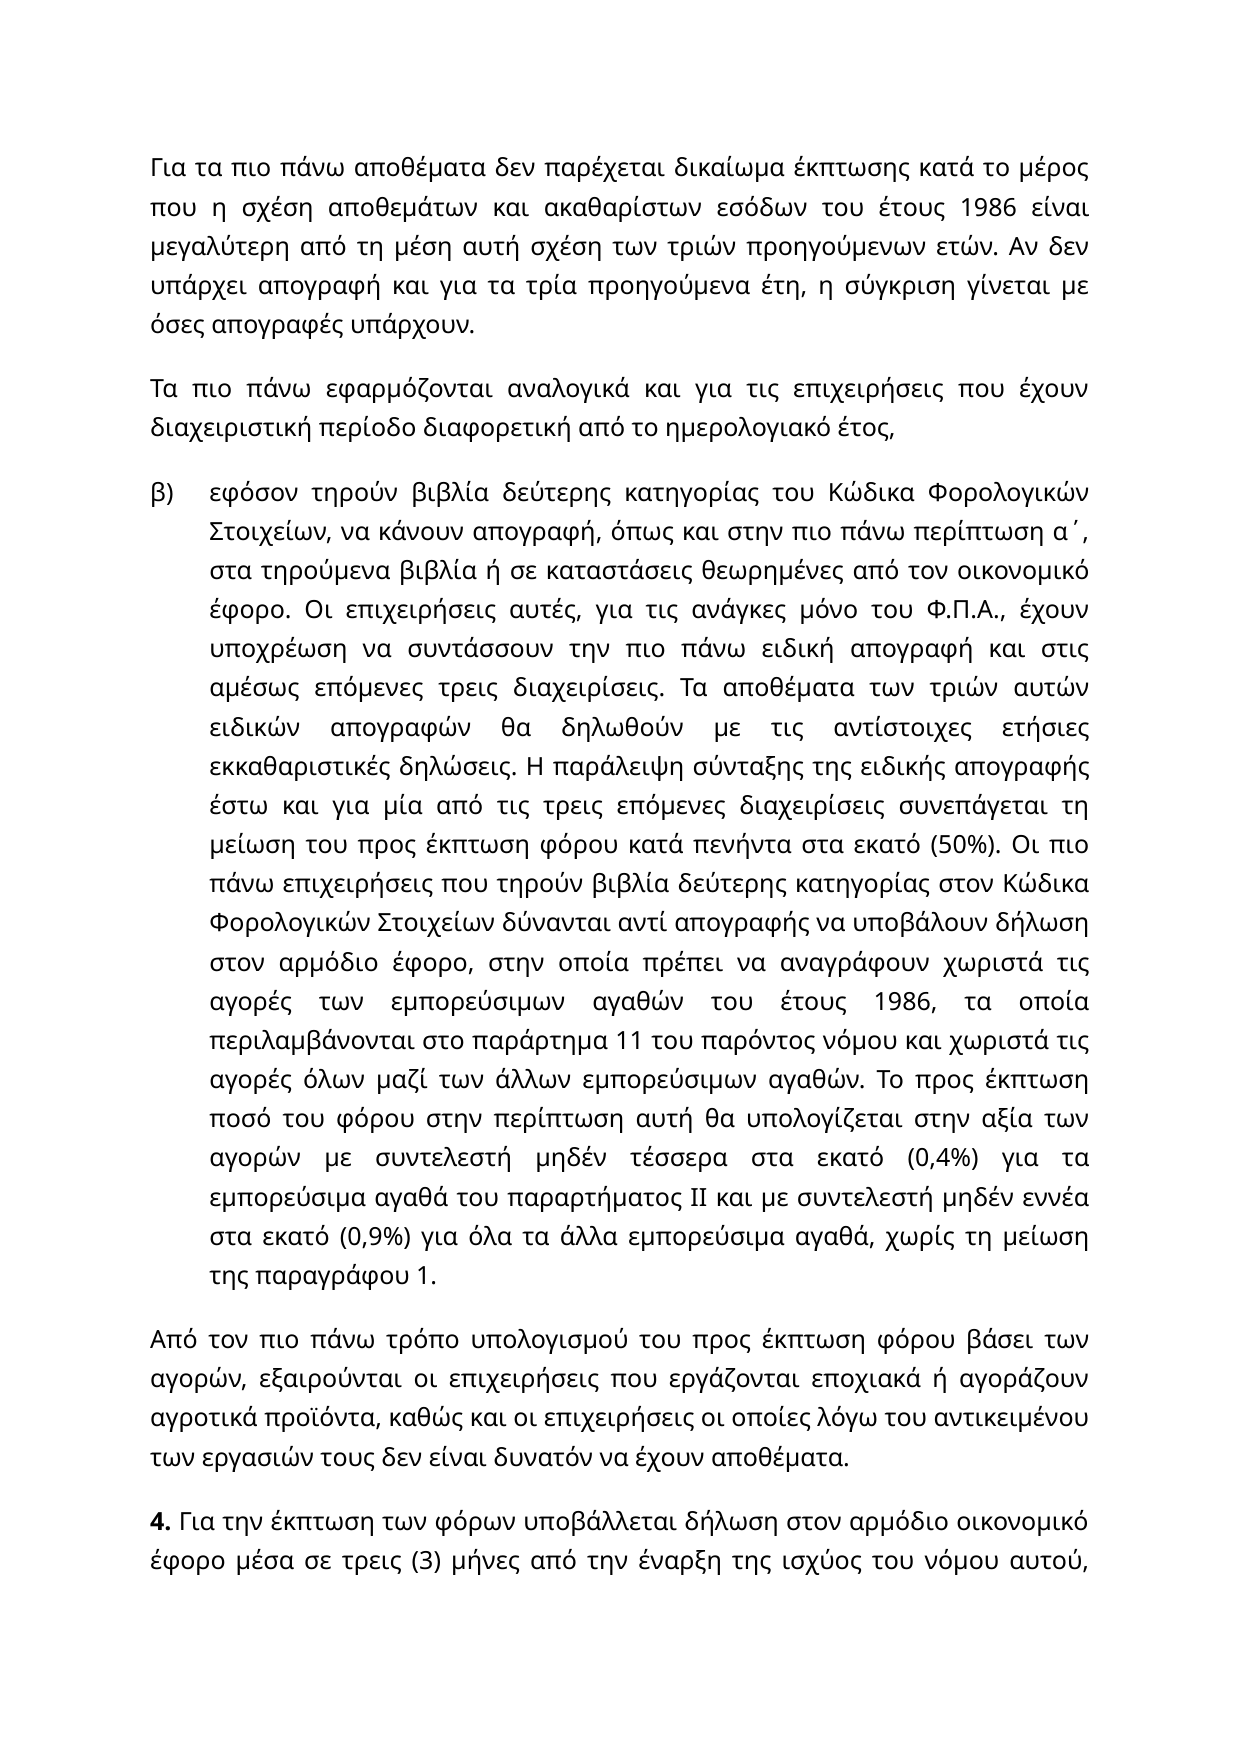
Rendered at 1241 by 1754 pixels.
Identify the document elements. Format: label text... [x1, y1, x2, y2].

text Τα πιο πάνω εφαρμόζονται αναλογικά και για τις επιχειρήσεις που έχουν διαχειριστική περίοδο διαφορετική από το ημερολογιακό έτος, [150, 371, 1090, 444]
text 4. Για την έκπτωση των φόρων υποβάλλεται δήλωση στον αρμόδιο οικονομικό έφορο μέσα σε τρεις (3) μήνες από την έναρξη της ισχύος του νόμου αυτού, [150, 1503, 1090, 1577]
list β) εφόσον τηρούν βιβλία δεύτερης κατηγορίας του Κώδικα Φορολογικών Στοιχείων, να κάνουν απογραφή, όπως και στην πιο πάνω περίπτωση α΄, στα τηρούμενα βιβλία ή σε καταστάσεις θεωρημένες από τον οικονομικό έφορο. Οι επιχειρήσεις αυτές, για τις ανάγκες μόνο του Φ.Π.Α., έχουν υποχρέωση να συντάσσουν την πιο πάνω ειδική απογραφή και στις αμέσως επόμενες τρεις διαχειρίσεις. Τα αποθέματα των τριών αυτών ειδικών απογραφών θα δηλωθούν με τις αντίστοιχες ετήσιες εκκαθαριστικές δηλώσεις. Η παράλειψη σύνταξης της ειδικής απογραφής έστω και για μία από τις τρεις επόμενες διαχειρίσεις συνεπάγεται τη μείωση του προς έκπτωση φόρου κατά πενήντα στα εκατό (50%). Οι πιο πάνω επιχειρήσεις που τηρούν βιβλία δεύτερης κατηγορίας στον Κώδικα Φορολογικών Στοιχείων δύνανται αντί απογραφής να υποβάλουν δήλωση στον αρμόδιο έφορο, στην οποία πρέπει να αναγράφουν χωριστά τις αγορές των εμπορεύσιμων αγαθών του έτους 1986, τα οποία περιλαμβάνονται στο παράρτημα 11 του παρόντος νόμου και χωριστά τις αγορές όλων μαζί των άλλων εμπορεύσιμων αγαθών. Το προς έκπτωση ποσό του φόρου στην περίπτωση αυτή θα υπολογίζεται στην αξία των αγορών με συντελεστή μηδέν τέσσερα στα εκατό (0,4%) για τα εμπορεύσιμα αγαθά του παραρτήματος II και με συντελεστή μηδέν εννέα στα εκατό (0,9%) για όλα τα άλλα εμπορεύσιμα αγαθά, χωρίς τη μείωση της παραγράφου 1. [150, 474, 1090, 1292]
text Για τα πιο πάνω αποθέματα δεν παρέχεται δικαίωμα έκπτωσης κατά το μέρος που η σχέση αποθεμάτων και ακαθαρίστων εσόδων του έτους 1986 είναι μεγαλύτερη από τη μέση αυτή σχέση των τριών προηγούμενων ετών. Αν δεν υπάρχει απογραφή και για τα τρία προηγούμενα έτη, η σύγκριση γίνεται με όσες απογραφές υπάρχουν. [150, 150, 1090, 341]
text Από τον πιο πάνω τρόπο υπολογισμού του προς έκπτωση φόρου βάσει των αγορών, εξαιρούνται οι επιχειρήσεις που εργάζονται εποχιακά ή αγοράζουν αγροτικά προϊόντα, καθώς και οι επιχειρήσεις οι οποίες λόγω του αντικειμένου των εργασιών τους δεν είναι δυνατόν να έχουν αποθέματα. [150, 1322, 1090, 1473]
